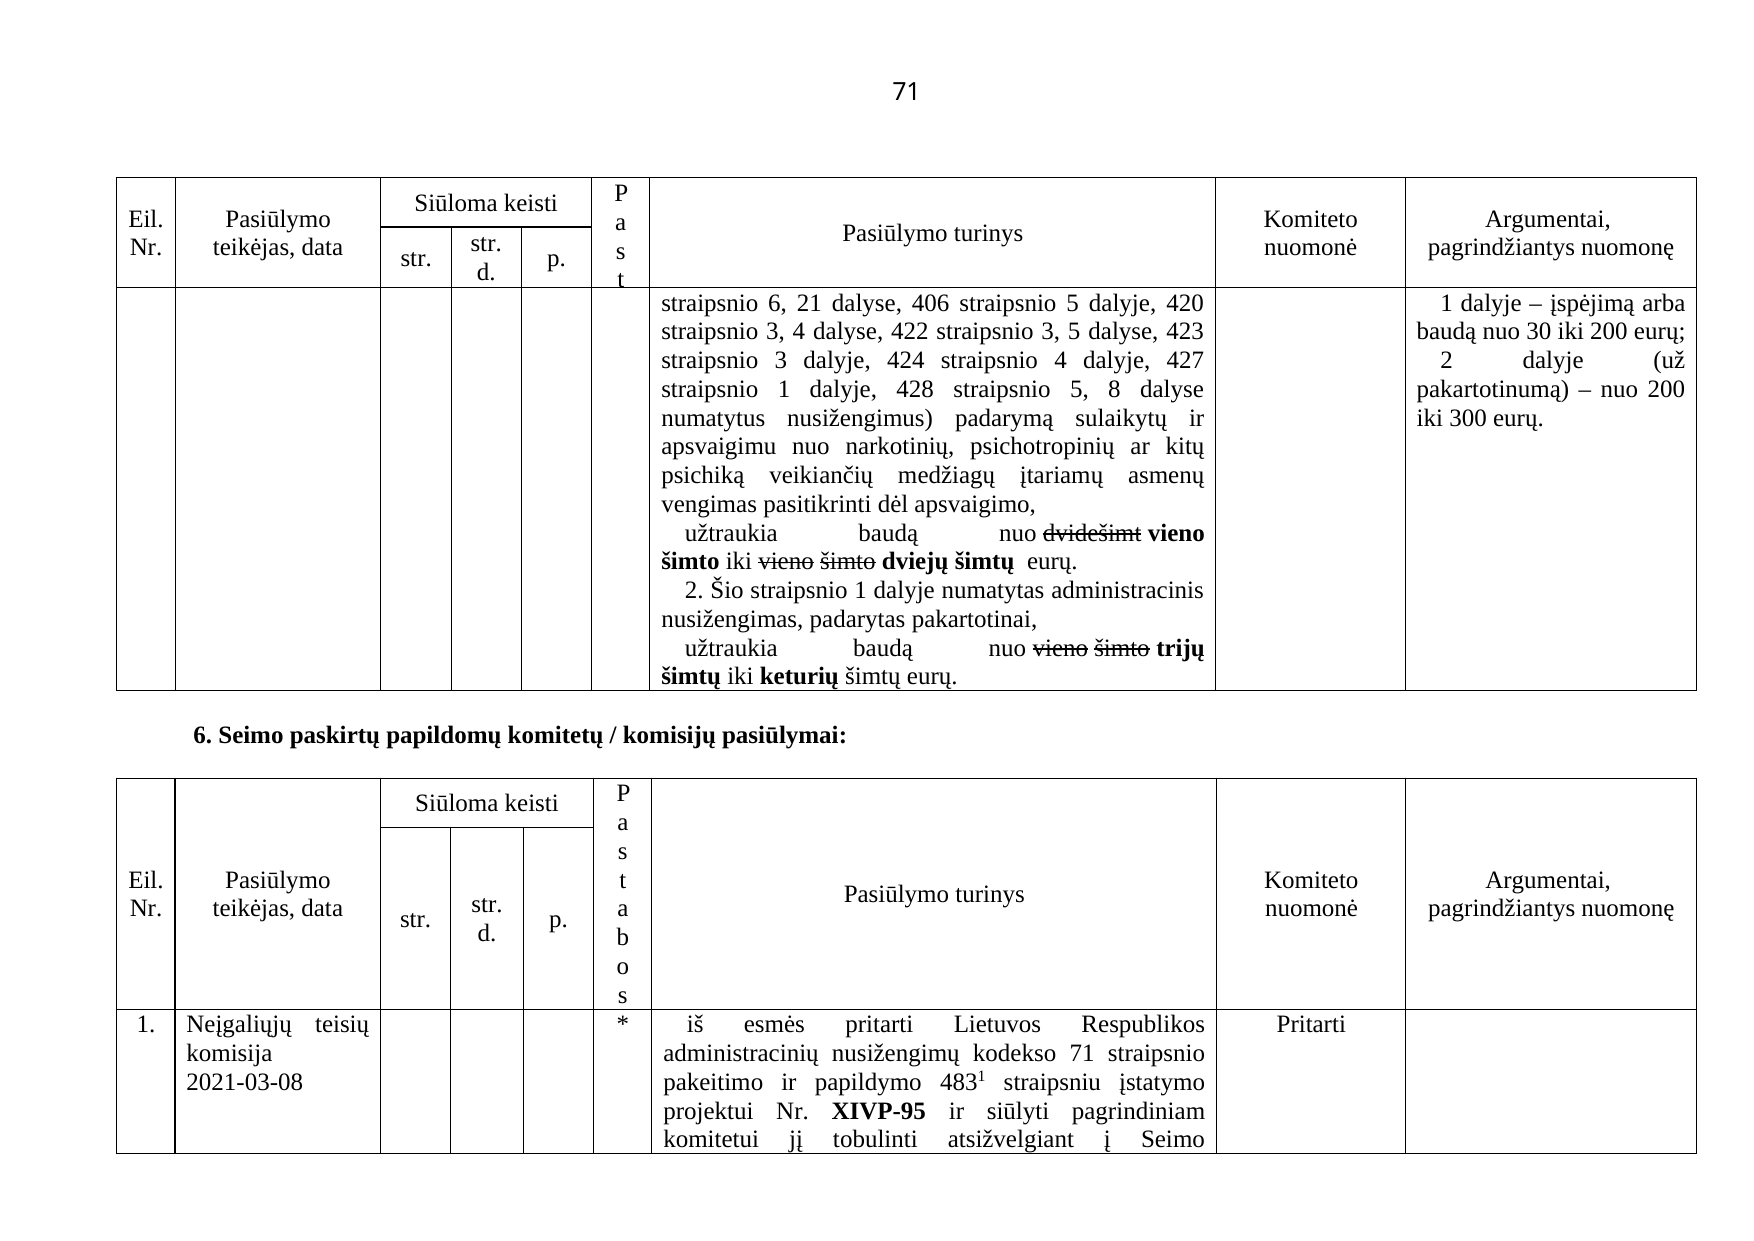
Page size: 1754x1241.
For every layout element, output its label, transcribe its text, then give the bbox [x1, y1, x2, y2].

table_cell [117, 288, 175, 690]
table_cell [381, 1010, 450, 1153]
table_cell Neįgaliųjų teisių komisija 2021-03-08 [176, 1010, 380, 1153]
table_header Pasiūlymo turinys [650, 178, 1215, 287]
table_cell [451, 1010, 523, 1153]
table_header Komiteto nuomonė [1216, 178, 1405, 287]
table_cell [522, 288, 591, 690]
table_header Pastabos [592, 178, 649, 287]
table_header Argumentai, pagrindžiantys nuomonę [1406, 178, 1696, 287]
text 6. Seimo paskirtų papildomų komitetų / komisijų pasiūlymai: [118, 720, 1695, 749]
table_cell [176, 288, 380, 690]
table_header Eil. Nr. [117, 779, 174, 1008]
table_cell [1406, 1010, 1696, 1153]
table_cell str. d. [452, 228, 521, 287]
table_cell [524, 1010, 593, 1153]
table_cell p. [522, 228, 591, 287]
table_cell [381, 288, 451, 690]
table_cell p. [524, 828, 593, 1008]
table_cell [1216, 288, 1405, 690]
table_header Pasiūlymo teikėjas, data [176, 178, 380, 287]
table_header Eil. Nr. [117, 178, 175, 287]
table_header Komiteto nuomonė [1217, 779, 1405, 1008]
table_header Pasiūlymo teikėjas, data [176, 779, 380, 1008]
table_cell 1 dalyje – įspėjimą arba baudą nuo 30 iki 200 eurų; 2 dalyje (už pakartotinumą) – nuo 200 iki 300 eurų. [1406, 288, 1696, 690]
table_cell straipsnio 6, 21 dalyse, 406 straipsnio 5 dalyje, 420 straipsnio 3, 4 dalyse, 422 straipsnio 3, 5 dalyse, 423 straipsnio 3 dalyje, 424 straipsnio 4 dalyje, 427 straipsnio 1 dalyje, 428 straipsnio 5, 8 dalyse numatytus nusižengimus) padarymą sulaikytų ir apsvaigimu nuo narkotinių, psichotropinių ar kitų psichiką veikiančių medžiagų įtariamų asmenų vengimas pasitikrinti dėl apsvaigimo, užtraukia baudą nuo dvidešimt vieno šimto iki vieno šimto dviejų šimtų eurų. 2. Šio straipsnio 1 dalyje numatytas administracinis nusižengimas, padarytas pakartotinai, užtraukia baudą nuo vieno šimto trijų šimtų iki keturių šimtų eurų. [650, 288, 1215, 690]
table_cell iš esmės pritarti Lietuvos Respublikos administracinių nusižengimų kodekso 71 straipsnio pakeitimo ir papildymo 4831 straipsniu įstatymo projektui Nr. XIVP-95 ir siūlyti pagrindiniam komitetui jį tobulinti atsižvelgiant į Seimo [652, 1010, 1216, 1153]
table_cell str. [381, 228, 451, 287]
table_header Siūloma keisti [381, 178, 591, 226]
table_cell 1. [117, 1010, 174, 1153]
table_cell str. [381, 828, 450, 1008]
table_cell Pritarti [1217, 1010, 1405, 1153]
table_header Siūloma keisti [381, 779, 593, 827]
table_header Argumentai, pagrindžiantys nuomonę [1406, 779, 1696, 1008]
table_cell [592, 288, 649, 690]
table_cell * [594, 1010, 651, 1153]
table_cell [452, 288, 521, 690]
table_header Pasiūlymo turinys [652, 779, 1216, 1008]
table_header Pastabos [594, 779, 651, 1008]
table_cell str. d. [451, 828, 523, 1008]
